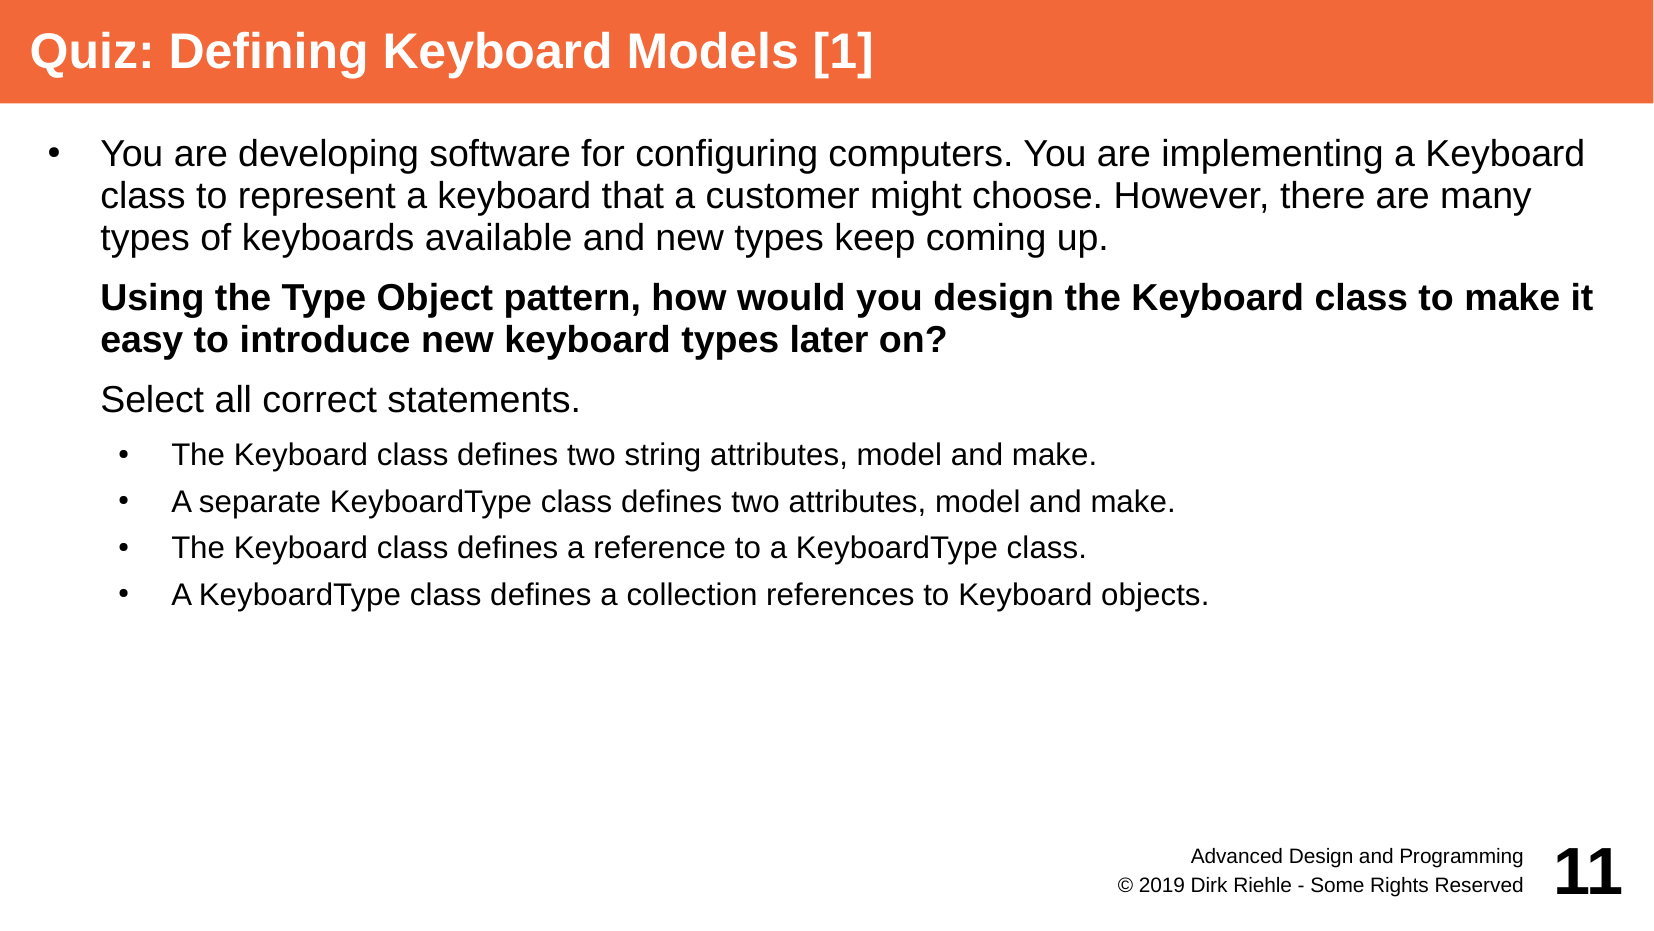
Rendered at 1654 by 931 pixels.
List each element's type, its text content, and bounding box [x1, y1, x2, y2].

list You are developing software for configuring computers. You are implementing a Keyboard class to represent a keyboard that a customer might choose. However, there are many types of keyboards available and new types keep coming up. Using the Type Object pattern, how would you design the Keyboard class to make it easy to introduce new keyboard types later on? Select all correct statements. The Keyboard class defines two string attributes, model and make. A separate KeyboardType class defines two attributes, model and make. The Keyboard class defines a reference to a KeyboardType class. A KeyboardType class defines a collection references to Keyboard objects. [29, 132, 1625, 813]
title Quiz: Defining Keyboard Models [1] [0, 0, 1654, 104]
